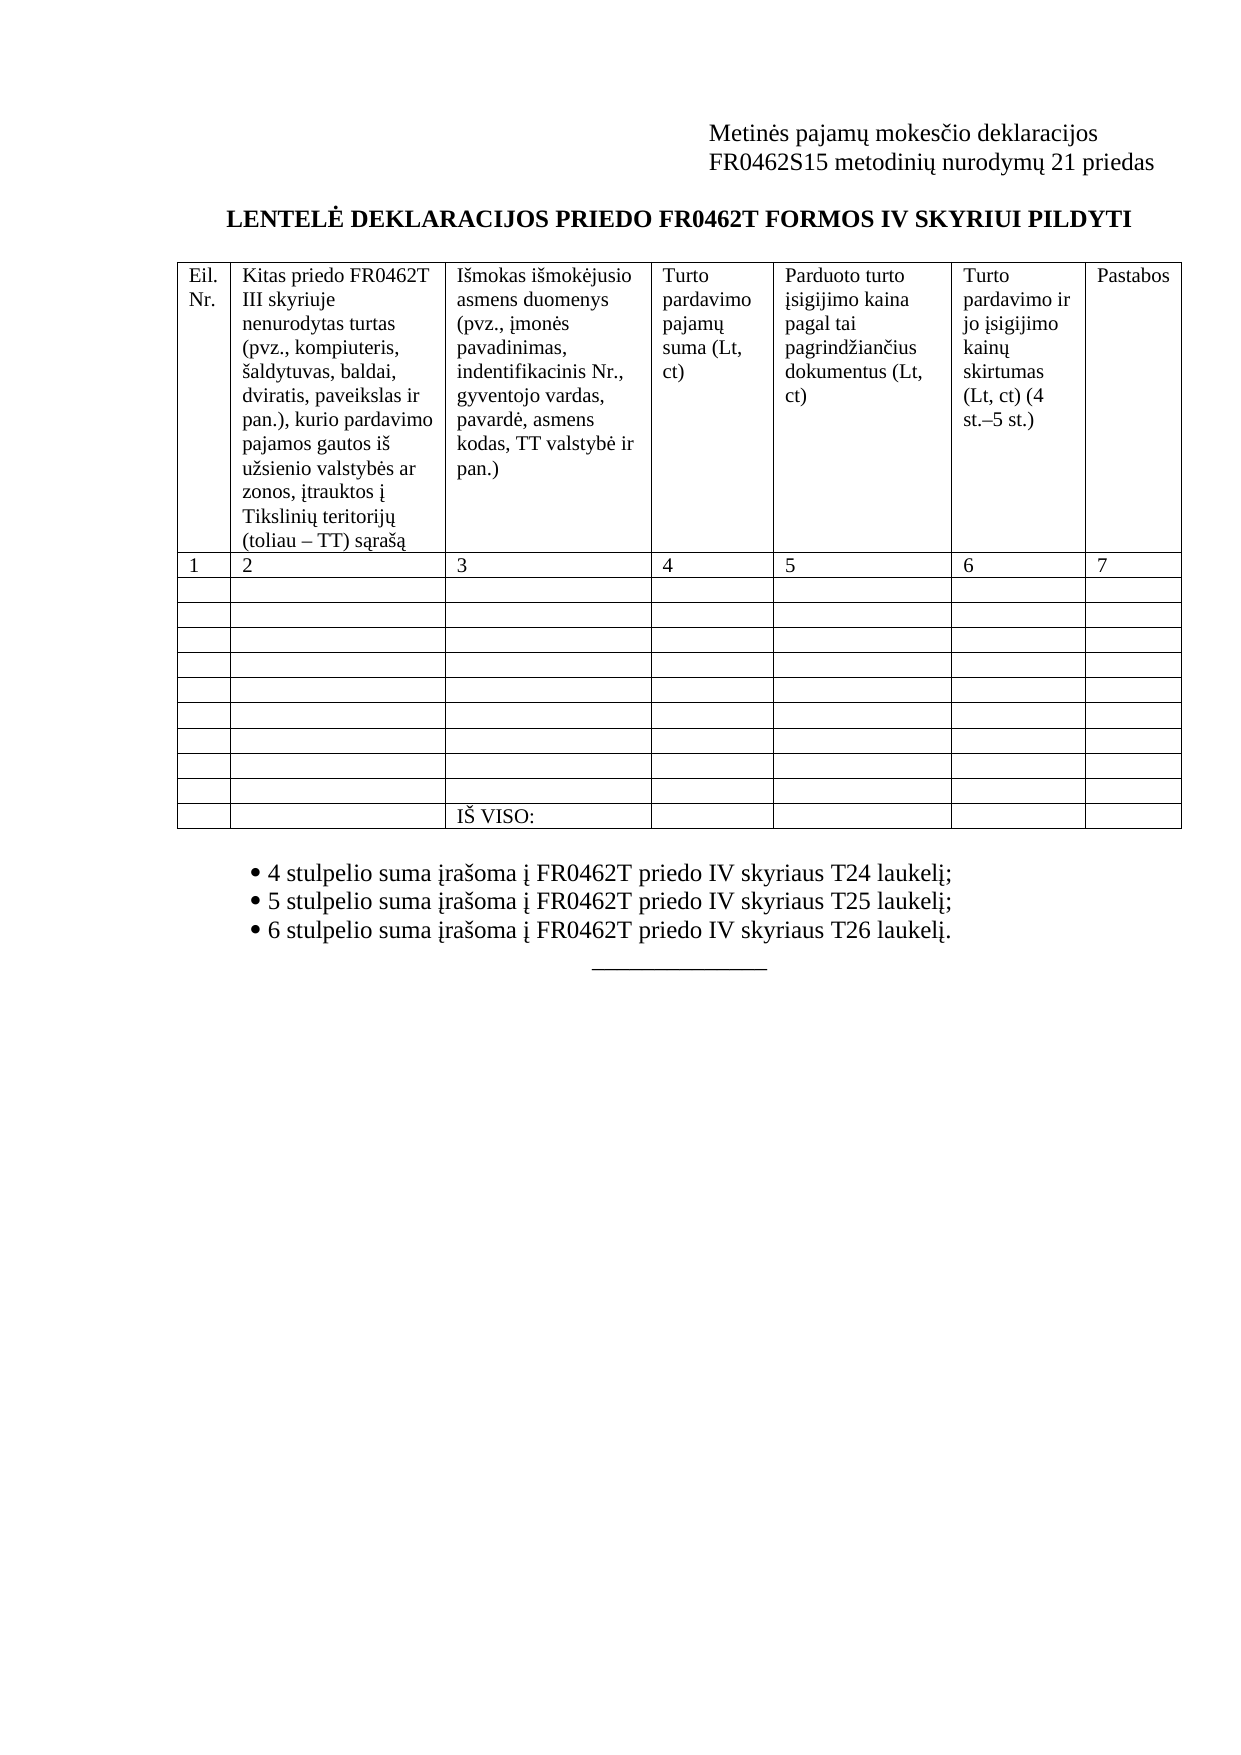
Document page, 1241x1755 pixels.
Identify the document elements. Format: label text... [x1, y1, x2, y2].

table_cell [774, 754, 951, 778]
table_cell [652, 703, 773, 727]
table_cell [952, 729, 1085, 752]
table_header Kitas priedo FR0462T III skyriuje nenurodytas turtas (pvz., kompiuteris, šaldytuvas, baldai, dviratis, paveikslas ir pan.), kurio pardavimo pajamos gautos iš užsienio valstybės ar zonos, įtrauktos į Tikslinių teritorijų (toliau – TT) sąrašą [231, 263, 445, 552]
table_cell [1086, 603, 1181, 627]
table_cell [774, 729, 951, 752]
table_cell [952, 628, 1085, 652]
table_cell [774, 779, 951, 803]
table_cell [652, 653, 773, 677]
table_cell [952, 578, 1085, 602]
table_cell [952, 603, 1085, 627]
table_cell [1086, 703, 1181, 727]
table_cell [652, 603, 773, 627]
table_cell [1086, 729, 1181, 752]
table_cell [774, 653, 951, 677]
table_cell [446, 678, 651, 702]
table_cell 1 [178, 553, 230, 577]
table_cell [952, 804, 1085, 828]
table_cell [774, 678, 951, 702]
table_cell [446, 754, 651, 778]
text  5 stulpelio suma įrašoma į FR0462T priedo IV skyriaus T25 laukelį; [177, 886, 1181, 915]
table_cell [231, 729, 445, 752]
text  6 stulpelio suma įrašoma į FR0462T priedo IV skyriaus T26 laukelį. [177, 915, 1181, 944]
table_header Eil. Nr. [178, 263, 230, 552]
table_cell [178, 653, 230, 677]
text LENTELĖ DEKLARACIJOS PRIEDO FR0462T FORMOS IV SKYRIUI PILDYTI [177, 204, 1181, 233]
table_cell [231, 578, 445, 602]
table_cell [652, 578, 773, 602]
table_cell [231, 754, 445, 778]
table_cell [1086, 628, 1181, 652]
table_cell 7 [1086, 553, 1181, 577]
table_cell [652, 628, 773, 652]
table_cell 4 [652, 553, 773, 577]
table_cell [652, 754, 773, 778]
table_cell [952, 754, 1085, 778]
table_cell [774, 804, 951, 828]
text FR0462S15 metodinių nurodymų 21 priedas [177, 147, 1181, 176]
text  4 stulpelio suma įrašoma į FR0462T priedo IV skyriaus T24 laukelį; [177, 858, 1181, 886]
text ______________ [177, 944, 1181, 973]
table_cell [446, 653, 651, 677]
table_cell 2 [231, 553, 445, 577]
table_cell [178, 578, 230, 602]
table_cell [178, 603, 230, 627]
table_cell [1086, 754, 1181, 778]
table_cell [231, 628, 445, 652]
table_cell [178, 804, 230, 828]
table_cell [774, 578, 951, 602]
table_cell [178, 754, 230, 778]
table_cell [231, 779, 445, 803]
table_cell [231, 703, 445, 727]
table_cell [1086, 653, 1181, 677]
table_cell [446, 578, 651, 602]
table_cell [178, 703, 230, 727]
table_cell [952, 653, 1085, 677]
table_cell [446, 603, 651, 627]
table_cell [178, 678, 230, 702]
table_cell [231, 678, 445, 702]
table_cell [652, 804, 773, 828]
table_header Parduoto turto įsigijimo kaina pagal tai pagrindžiančius dokumentus (Lt, ct) [774, 263, 951, 552]
table_cell [652, 729, 773, 752]
table_cell [774, 603, 951, 627]
table_cell [178, 729, 230, 752]
table_cell [178, 779, 230, 803]
table_header Pastabos [1086, 263, 1181, 552]
table_cell [952, 703, 1085, 727]
table_cell [446, 703, 651, 727]
table_cell [774, 628, 951, 652]
table_cell [1086, 779, 1181, 803]
table_cell [446, 729, 651, 752]
table_cell [652, 779, 773, 803]
table_cell [952, 678, 1085, 702]
table_cell 5 [774, 553, 951, 577]
table_header Turto pardavimo pajamų suma (Lt, ct) [652, 263, 773, 552]
table_cell [178, 628, 230, 652]
table_cell [231, 804, 445, 828]
table_cell [231, 653, 445, 677]
table_cell [652, 678, 773, 702]
table_cell 6 [952, 553, 1085, 577]
table_cell [446, 779, 651, 803]
table_cell 3 [446, 553, 651, 577]
text Metinės pajamų mokesčio deklaracijos [177, 118, 1181, 147]
table_header Turto pardavimo ir jo įsigijimo kainų skirtumas (Lt, ct) (4 st.–5 st.) [952, 263, 1085, 552]
table_cell [1086, 578, 1181, 602]
table_header Išmokas išmokėjusio asmens duomenys (pvz., įmonės pavadinimas, indentifikacinis Nr., gyventojo vardas, pavardė, asmens kodas, TT valstybė ir pan.) [446, 263, 651, 552]
table_cell [1086, 804, 1181, 828]
table_cell [446, 628, 651, 652]
table_cell [952, 779, 1085, 803]
table_cell [231, 603, 445, 627]
table_cell IŠ VISO: [446, 804, 651, 828]
table_cell [1086, 678, 1181, 702]
table_cell [774, 703, 951, 727]
